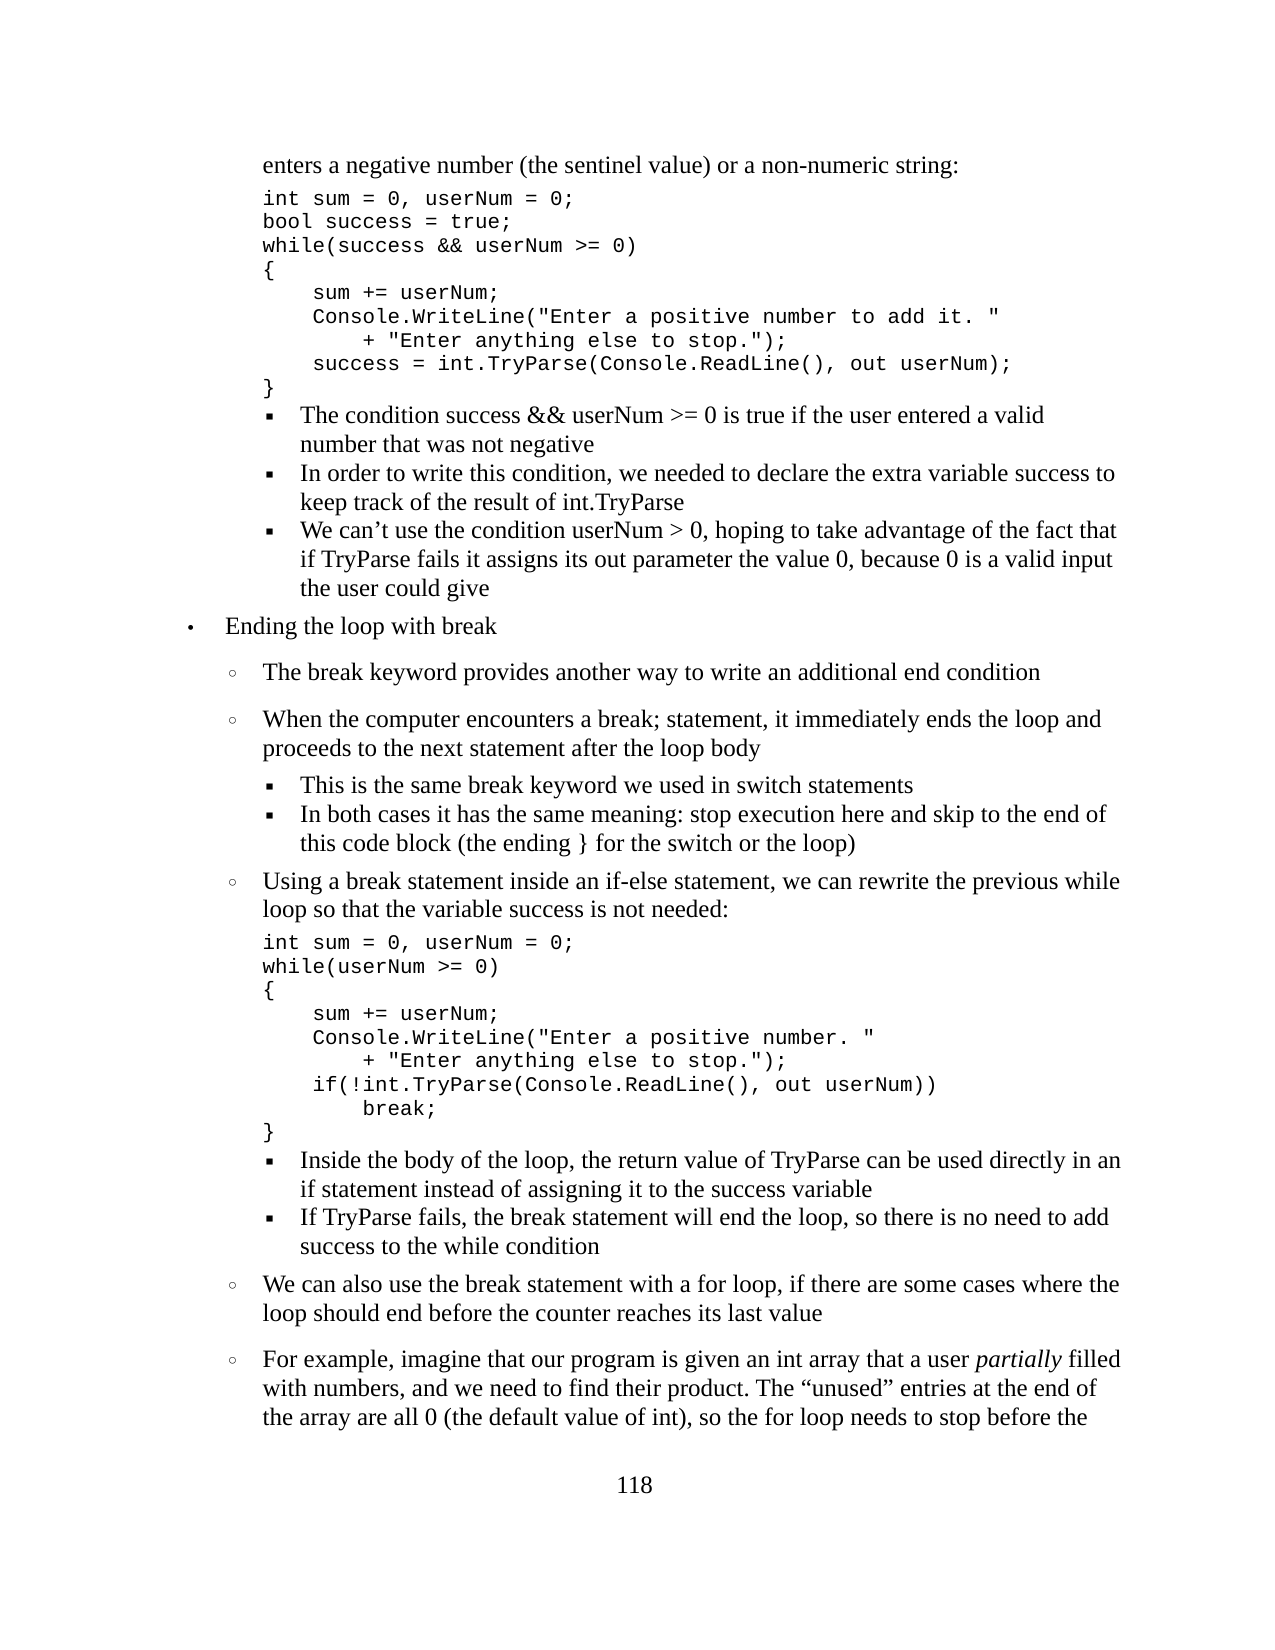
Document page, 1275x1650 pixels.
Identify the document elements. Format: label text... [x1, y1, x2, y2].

list int sum = 0, userNum = 0; [225, 188, 1125, 211]
list { [225, 259, 1125, 282]
list The condition success && userNum >= 0 is true if the user entered a valid number that was not negative [262, 401, 1125, 458]
list } [225, 377, 1125, 401]
list break; [225, 1098, 1125, 1121]
list enters a negative number (the sentinel value) or a non-numeric string: [225, 150, 1125, 179]
list Console.WriteLine("Enter a positive number. " [225, 1027, 1125, 1050]
list if(!int.TryParse(Console.ReadLine(), out userNum)) [225, 1074, 1125, 1098]
list int sum = 0, userNum = 0; [225, 932, 1125, 956]
list If TryParse fails, the break statement will end the loop, so there is no need to add success to the while condition [262, 1202, 1125, 1260]
list When the computer encounters a break; statement, it immediately ends the loop and proceeds to the next statement after the loop body [225, 704, 1125, 762]
list sum += userNum; [225, 282, 1125, 306]
list } [225, 1121, 1125, 1145]
list + "Enter anything else to stop."); [225, 1050, 1125, 1074]
list + "Enter anything else to stop."); [225, 329, 1125, 353]
list The break keyword provides another way to write an additional end condition [225, 657, 1125, 686]
list bool success = true; [225, 211, 1125, 235]
list Ending the loop with break [187, 611, 1125, 639]
list In order to write this condition, we needed to declare the extra variable success to keep track of the result of int.TryParse [262, 458, 1125, 516]
list This is the same break keyword we used in switch statements [262, 771, 1125, 799]
list Console.WriteLine("Enter a positive number to add it. " [225, 306, 1125, 329]
list We can’t use the condition userNum > 0, hoping to take advantage of the fact that if TryParse fails it assigns its out parameter the value 0, because 0 is a valid input the user could give [262, 516, 1125, 602]
list success = int.TryParse(Console.ReadLine(), out userNum); [225, 353, 1125, 377]
list Inside the body of the loop, the return value of TryParse can be used directly in an if statement instead of assigning it to the success variable [262, 1145, 1125, 1202]
list Using a break statement inside an if-else statement, we can rewrite the previous while loop so that the variable success is not needed: [225, 866, 1125, 923]
list while(success && userNum >= 0) [225, 235, 1125, 259]
list { [225, 979, 1125, 1003]
list For example, imagine that our program is given an int array that a user partially filled with numbers, and we need to find their product. The “unused” entries at the end of the array are all 0 (the default value of int), so the for loop needs to stop before the [225, 1344, 1125, 1431]
list sum += userNum; [225, 1003, 1125, 1027]
list while(userNum >= 0) [225, 956, 1125, 979]
list In both cases it has the same meaning: stop execution here and skip to the end of this code block (the ending } for the switch or the loop) [262, 799, 1125, 857]
list We can also use the break statement with a for loop, if there are some cases where the loop should end before the counter reaches its last value [225, 1269, 1125, 1326]
